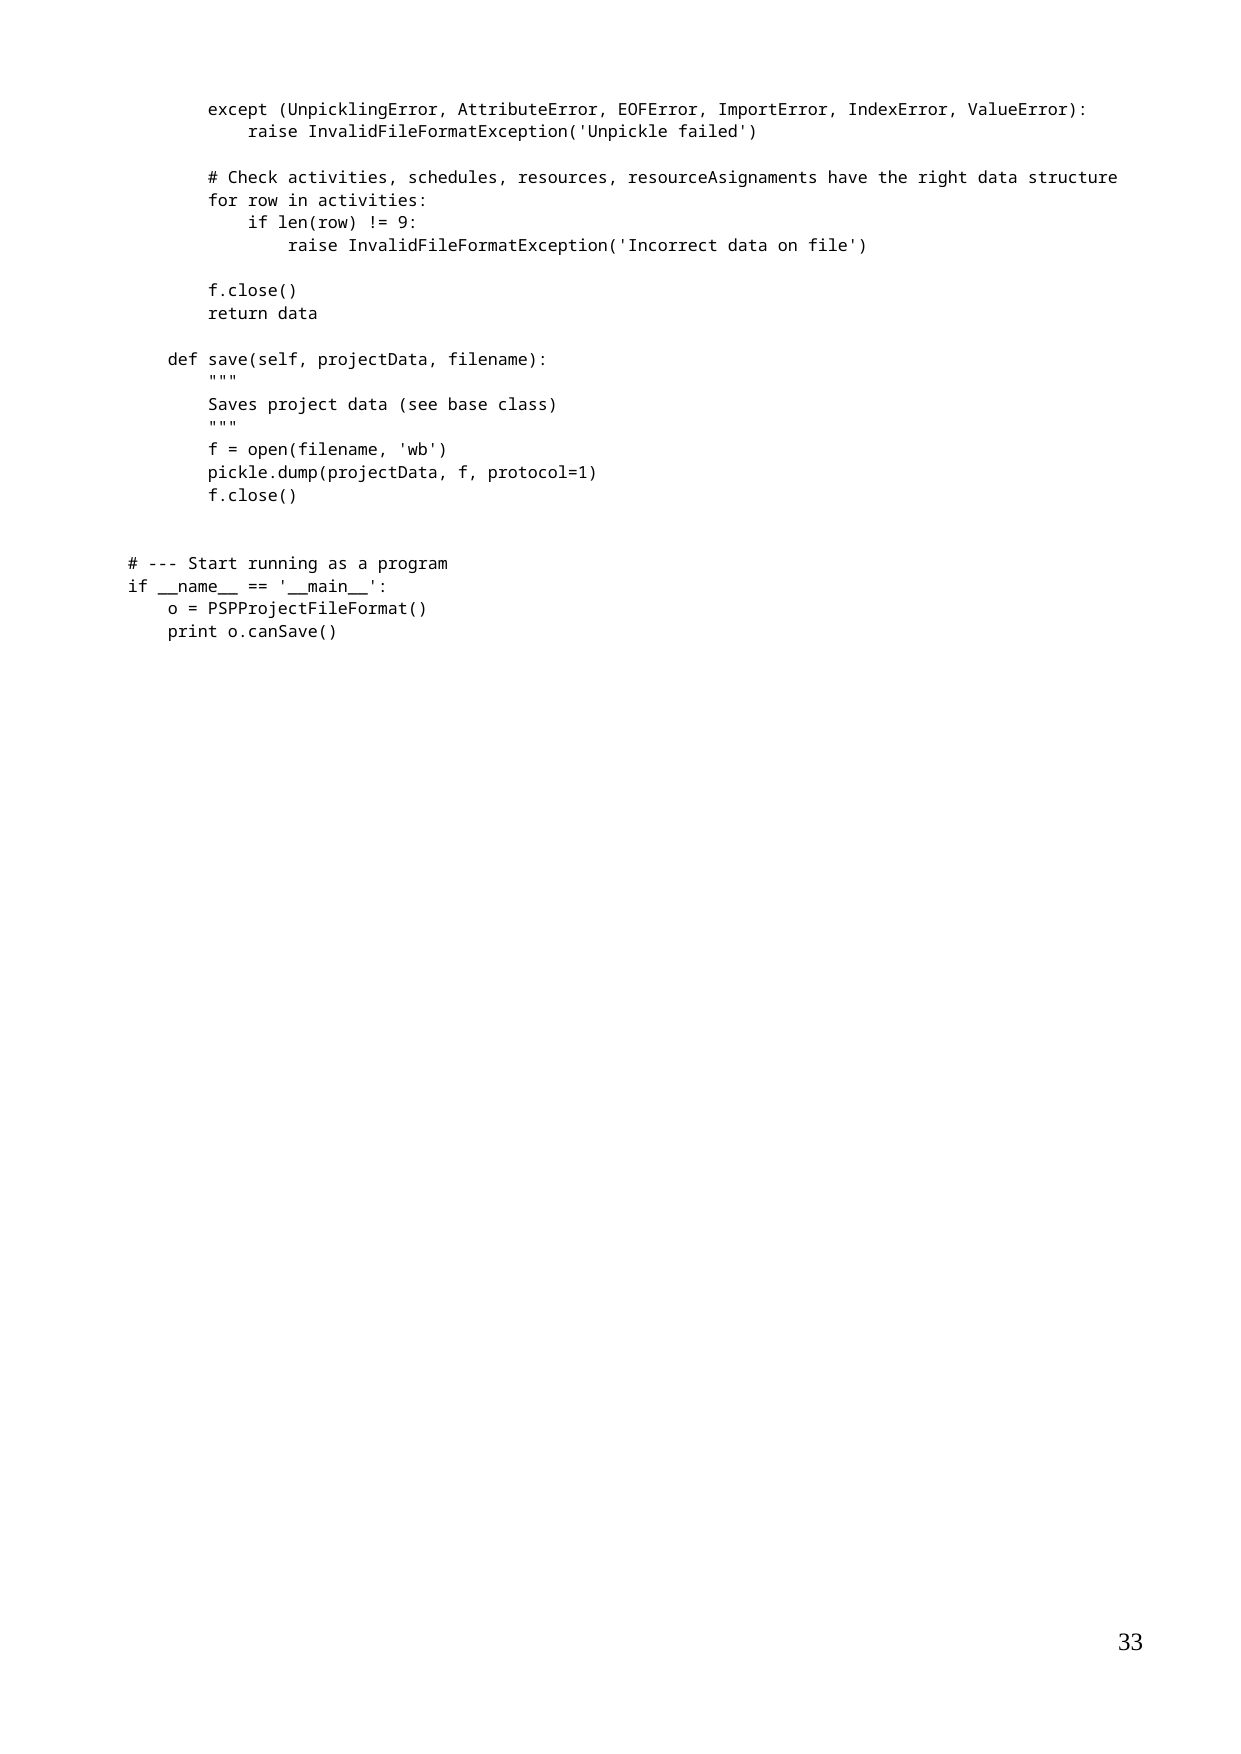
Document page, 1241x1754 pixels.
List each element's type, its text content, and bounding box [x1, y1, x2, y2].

text def save(self, projectData, filename): [128, 347, 1143, 370]
text """ [128, 415, 1143, 438]
text f = open(filename, 'wb') [128, 438, 1143, 461]
text except (UnpicklingError, AttributeError, EOFError, ImportError, IndexError, ValueError): [128, 97, 1143, 120]
text Saves project data (see base class) [128, 393, 1143, 415]
text if __name__ == '__main__': [128, 574, 1143, 597]
text f.close() [128, 279, 1143, 302]
text pickle.dump(projectData, f, protocol=1) [128, 461, 1143, 483]
text for row in activities: [128, 188, 1143, 211]
text return data [128, 302, 1143, 324]
text # Check activities, schedules, resources, resourceAsignaments have the right data structure [128, 166, 1143, 188]
text raise InvalidFileFormatException('Unpickle failed') [128, 120, 1143, 143]
text """ [128, 370, 1143, 393]
text f.close() [128, 483, 1143, 506]
text # --- Start running as a program [128, 552, 1143, 574]
text print o.canSave() [128, 620, 1143, 642]
text raise InvalidFileFormatException('Incorrect data on file') [128, 234, 1143, 256]
text o = PSPProjectFileFormat() [128, 597, 1143, 620]
text if len(row) != 9: [128, 211, 1143, 234]
